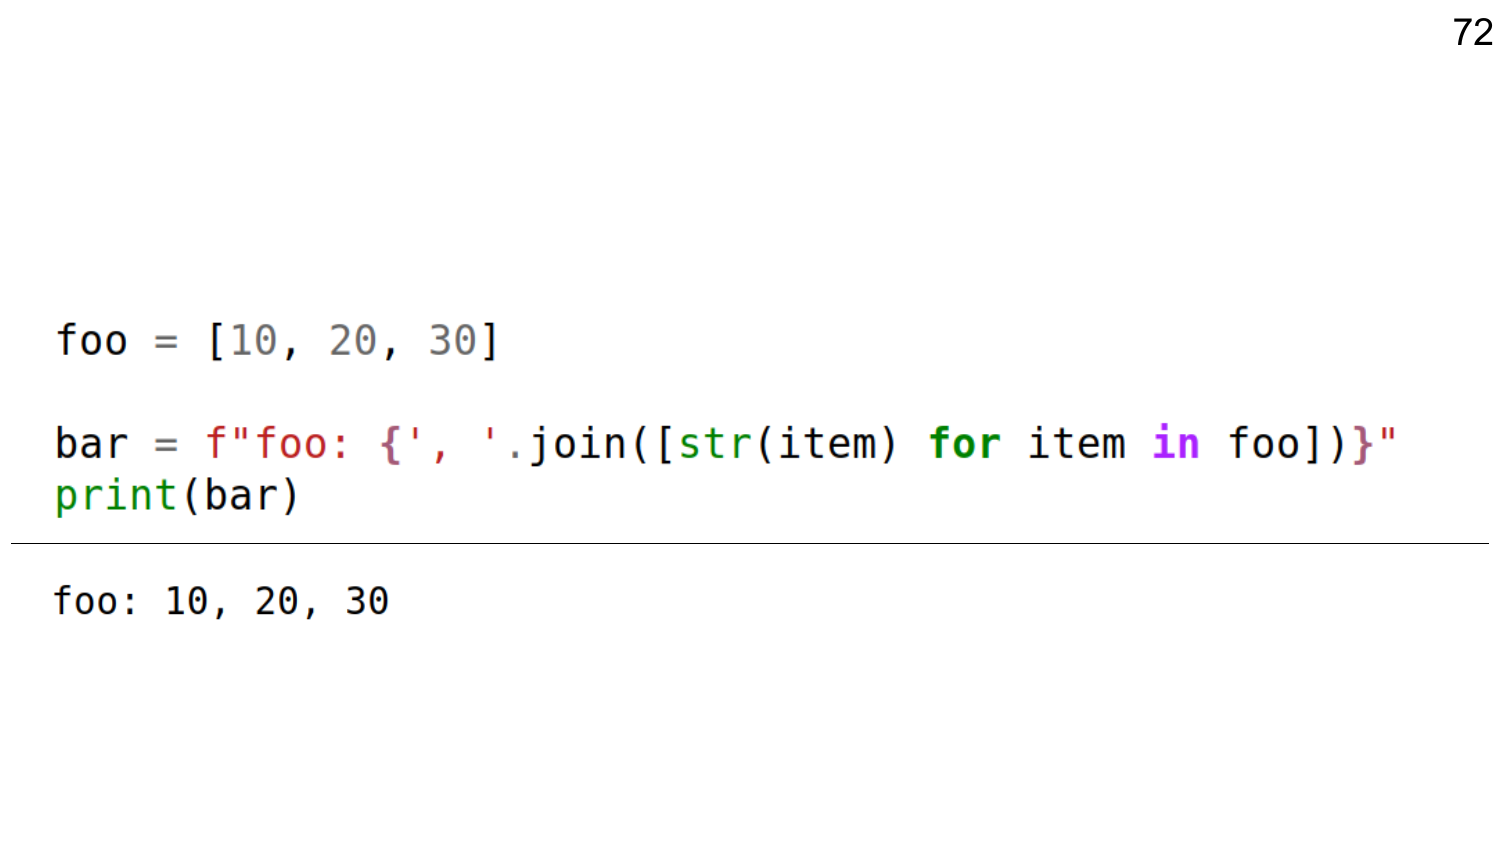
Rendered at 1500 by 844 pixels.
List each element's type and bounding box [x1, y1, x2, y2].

picture [47, 309, 1402, 525]
picture [47, 570, 395, 632]
